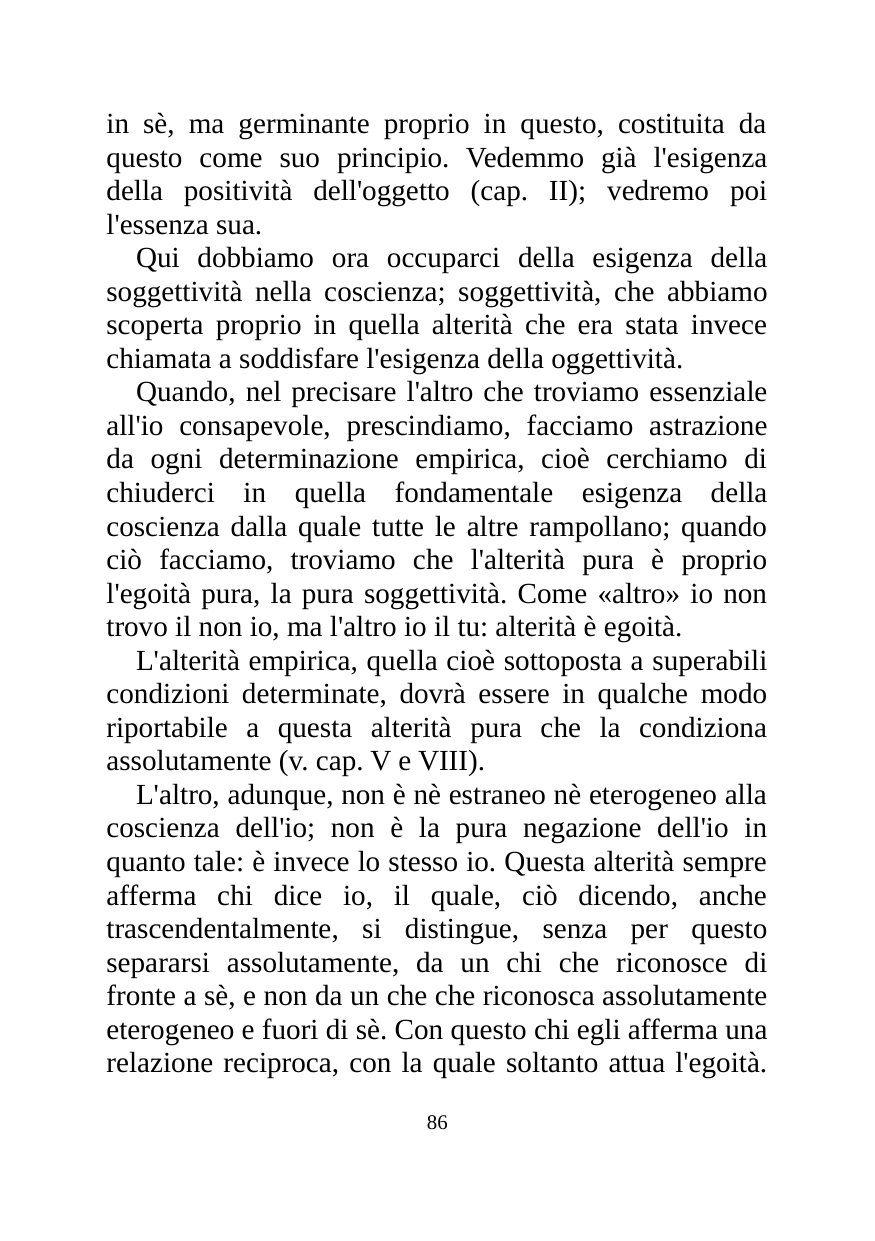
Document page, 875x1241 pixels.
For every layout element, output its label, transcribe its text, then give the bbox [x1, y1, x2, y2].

text in sè, ma germinante proprio in questo, costituita da questo come suo principio. Vedemmo già l'esigenza della positività dell'oggetto (cap. II); vedremo poi l'essenza sua. [106, 106, 768, 240]
text L'alterità empirica, quella cioè sottoposta a superabili condizioni determinate, dovrà essere in qualche modo riportabile a questa alterità pura che la condiziona assolutamente (v. cap. V e VIII). [106, 643, 768, 777]
text L'altro, adunque, non è nè estraneo nè eterogeneo alla coscienza dell'io; non è la pura negazione dell'io in quanto tale: è invece lo stesso io. Questa alterità sempre afferma chi dice io, il quale, ciò dicendo, anche trascendentalmente, si distingue, senza per questo separarsi assolutamente, da un chi che riconosce di fronte a sè, e non da un che che riconosca assolutamente eterogeneo e fuori di sè. Con questo chi egli afferma una relazione reciproca, con la quale soltanto attua l'egoità. [106, 777, 768, 1079]
text Qui dobbiamo ora occuparci della esigenza della soggettività nella coscienza; soggettività, che abbiamo scoperta proprio in quella alterità che era stata invece chiamata a soddisfare l'esigenza della oggettività. [106, 240, 768, 374]
text Quando, nel precisare l'altro che troviamo essenziale all'io consapevole, prescindiamo, facciamo astrazione da ogni determinazione empirica, cioè cerchiamo di chiuderci in quella fondamentale esigenza della coscienza dalla quale tutte le altre rampollano; quando ciò facciamo, troviamo che l'alterità pura è proprio l'egoità pura, la pura soggettività. Come «altro» io non trovo il non io, ma l'altro io il tu: alterità è egoità. [106, 374, 768, 643]
